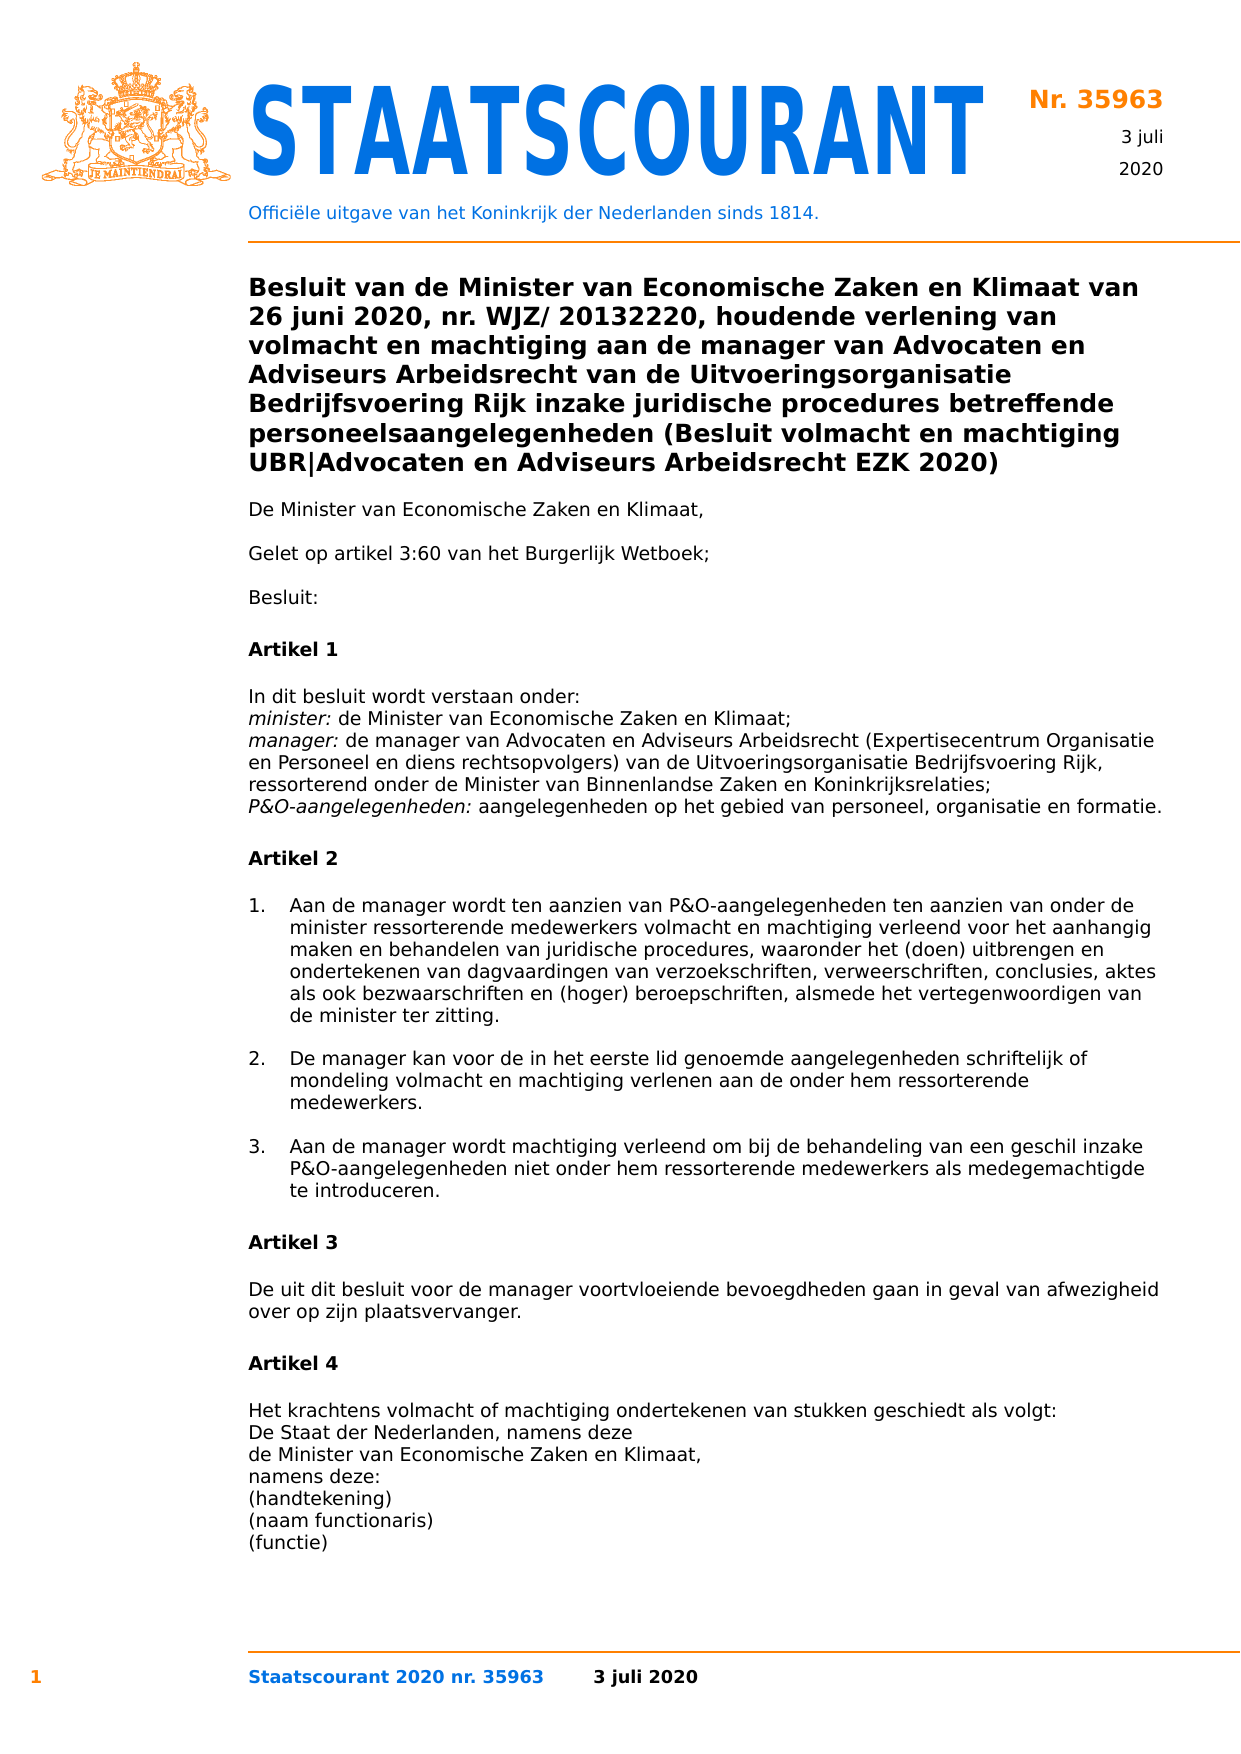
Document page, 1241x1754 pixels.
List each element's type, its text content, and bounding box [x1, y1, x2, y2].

text namens deze: [248, 1466, 1163, 1488]
picture [41, 62, 231, 186]
text P&O-aangelegenheden: aangelegenheden op het gebied van personeel, organisatie en formatie. [248, 796, 1163, 818]
text de Minister van Economische Zaken en Klimaat, [248, 1444, 1163, 1466]
table_cell 2020 [998, 153, 1240, 203]
table_header [25, 62, 248, 241]
text 3. Aan de manager wordt machtiging verleend om bij de behandeling van een geschil inzake P&O-aangelegenheden niet onder hem ressorterende medewerkers als medegemachtigde te introduceren. [248, 1136, 1163, 1202]
text Het krachtens volmacht of machtiging ondertekenen van stukken geschiedt als volgt: [248, 1400, 1163, 1422]
text 2. De manager kan voor de in het eerste lid genoemde aangelegenheden schriftelijk of mondeling volmacht en machtiging verlenen aan de onder hem ressorterende medewerkers. [248, 1048, 1163, 1114]
table_header STAATSCOURANT [248, 62, 998, 203]
table_cell Officiële uitgave van het Koninkrijk der Nederlanden sinds 1814. [248, 203, 1240, 241]
text manager: de manager van Advocaten en Adviseurs Arbeidsrecht (Expertisecentrum Organisatie en Personeel en diens rechtsopvolgers) van de Uitvoeringsorganisatie Bedrijfsvoering Rijk, ressorterend onder de Minister van Binnenlandse Zaken en Koninkrijksrelaties; [248, 730, 1163, 796]
subtitle Artikel 4 [248, 1353, 1163, 1375]
text minister: de Minister van Economische Zaken en Klimaat; [248, 708, 1163, 730]
text (functie) [248, 1532, 1163, 1554]
table_header Nr. 35963 [998, 62, 1240, 121]
subtitle Artikel 2 [248, 848, 1163, 869]
subtitle Besluit van de Minister van Economische Zaken en Klimaat van 26 juni 2020, nr. WJZ/ 20132220, houdende verlening van volmacht en machtiging aan de manager van Advocaten en Adviseurs Arbeidsrecht van de Uitvoeringsorganisatie Bedrijfsvoering Rijk inzake juridische procedures betreffende personeelsaangelegenheden (Besluit volmacht en machtiging UBR|Advocaten en Adviseurs Arbeidsrecht EZK 2020) [248, 273, 1163, 477]
text 1. Aan de manager wordt ten aanzien van P&O-aangelegenheden ten aanzien van onder de minister ressorterende medewerkers volmacht en machtiging verleend voor het aanhangig maken en behandelen van juridische procedures, waaronder het (doen) uitbrengen en ondertekenen van dagvaardingen van verzoekschriften, verweerschriften, conclusies, aktes als ook bezwaarschriften en (hoger) beroepschriften, alsmede het vertegenwoordigen van de minister ter zitting. [248, 894, 1163, 1026]
text De uit dit besluit voor de manager voortvloeiende bevoegdheden gaan in geval van afwezigheid over op zijn plaatsvervanger. [248, 1279, 1163, 1323]
text De Staat der Nederlanden, namens deze [248, 1422, 1163, 1444]
text (naam functionaris) [248, 1510, 1163, 1532]
subtitle Artikel 3 [248, 1232, 1163, 1254]
subtitle Artikel 1 [248, 639, 1163, 661]
text Besluit: [248, 587, 1163, 609]
text De Minister van Economische Zaken en Klimaat, [248, 499, 1163, 521]
text In dit besluit wordt verstaan onder: [248, 686, 1163, 708]
table_cell 3 juli [998, 121, 1240, 153]
text (handtekening) [248, 1488, 1163, 1510]
text Gelet op artikel 3:60 van het Burgerlijk Wetboek; [248, 543, 1163, 565]
